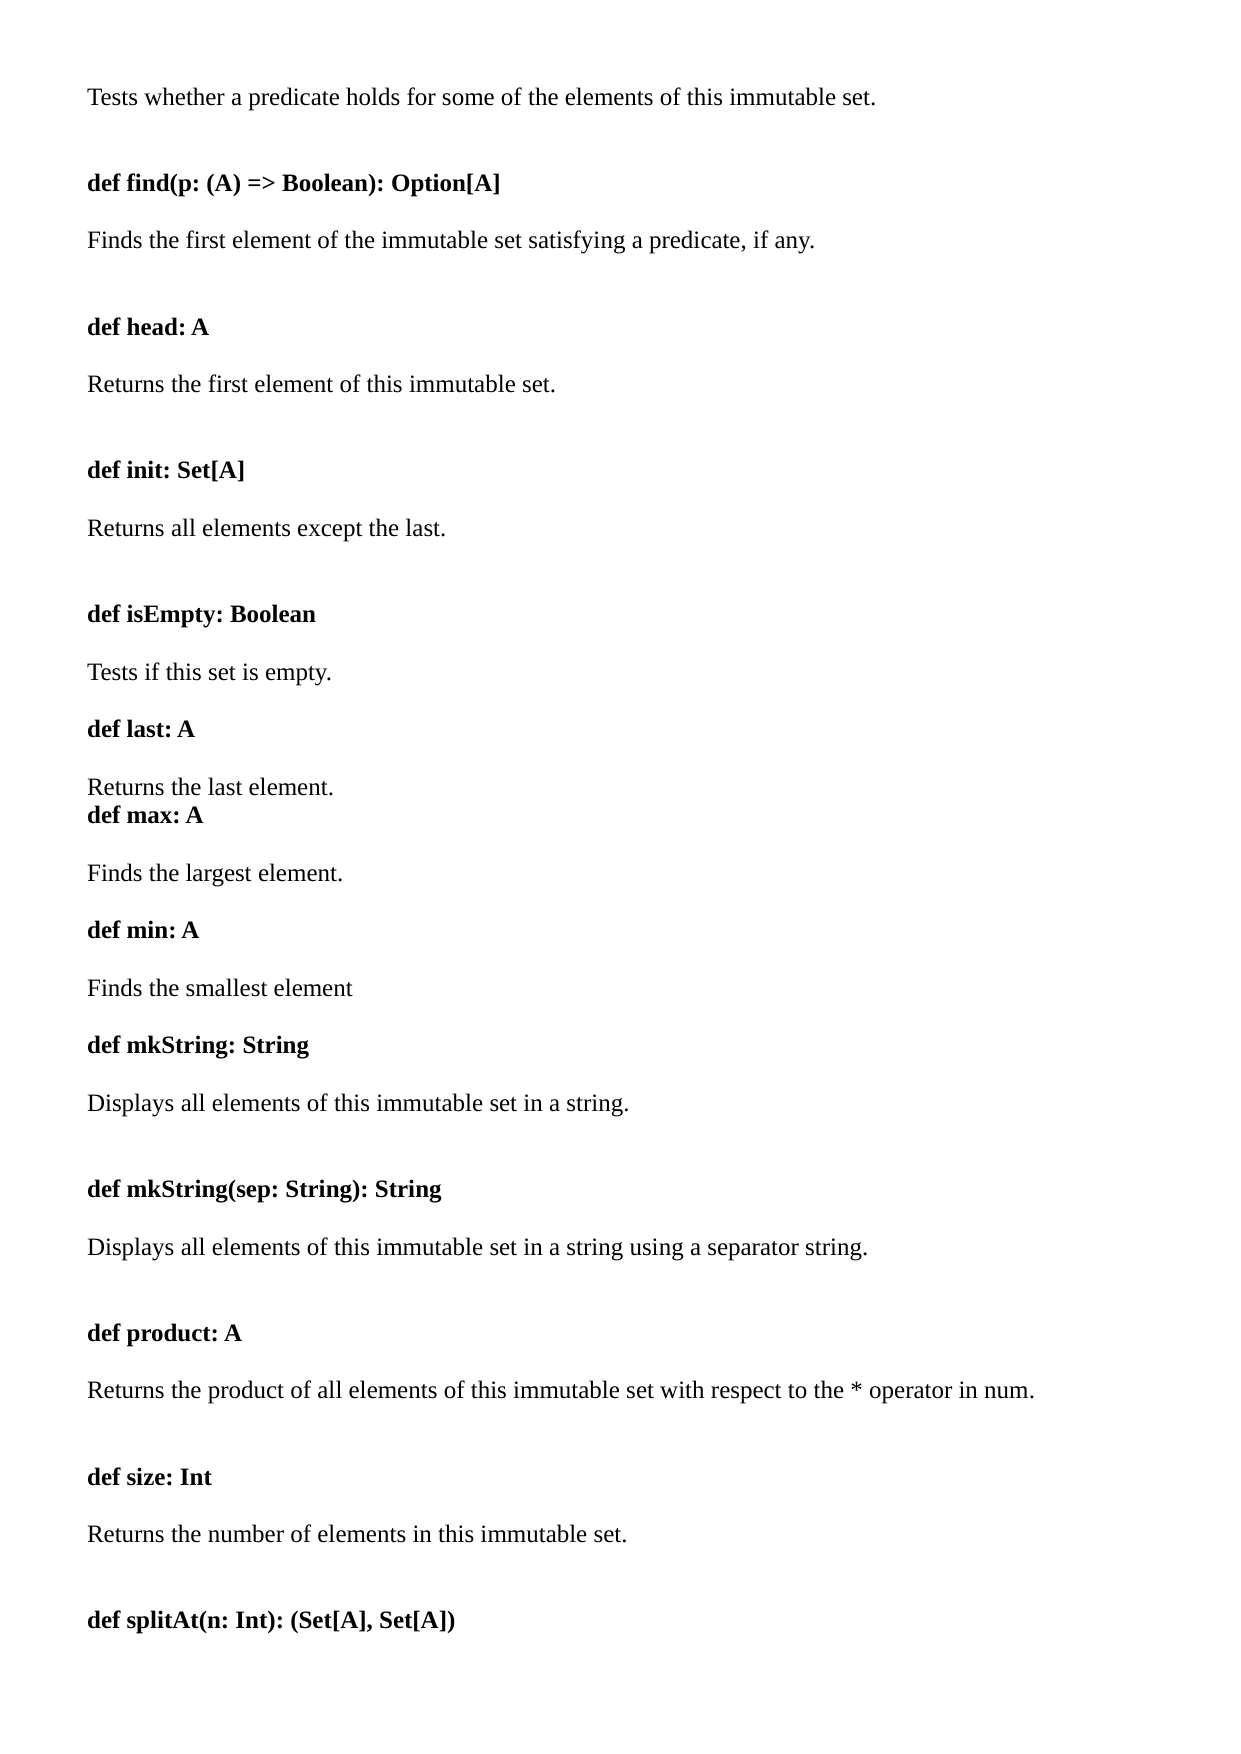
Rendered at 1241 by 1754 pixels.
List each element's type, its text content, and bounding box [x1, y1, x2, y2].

text def mkString: String [87, 1030, 1155, 1059]
text Finds the first element of the immutable set satisfying a predicate, if any. [87, 225, 1155, 254]
text def product: A [87, 1318, 1155, 1347]
text def find(p: (A) => Boolean): Option[A] [87, 168, 1155, 197]
text Displays all elements of this immutable set in a string. [87, 1088, 1155, 1117]
text def isEmpty: Boolean [87, 599, 1155, 628]
text def min: A [87, 915, 1155, 944]
text Tests if this set is empty. [87, 657, 1155, 685]
text Finds the smallest element [87, 973, 1155, 1002]
text def size: Int [87, 1462, 1155, 1490]
text def splitAt(n: Int): (Set[A], Set[A]) [87, 1605, 1155, 1634]
text Returns all elements except the last. [87, 513, 1155, 542]
text def max: A [87, 800, 1155, 829]
text Returns the first element of this immutable set. [87, 369, 1155, 398]
text Returns the product of all elements of this immutable set with respect to the * operator in num. [87, 1375, 1155, 1404]
text def init: Set[A] [87, 455, 1155, 484]
text Tests whether a predicate holds for some of the elements of this immutable set. [87, 82, 1155, 110]
text Finds the largest element. [87, 858, 1155, 887]
text def last: A [87, 714, 1155, 743]
text Displays all elements of this immutable set in a string using a separator string. [87, 1232, 1155, 1260]
text Returns the last element. [87, 772, 1155, 800]
text Returns the number of elements in this immutable set. [87, 1519, 1155, 1548]
text def mkString(sep: String): String [87, 1174, 1155, 1203]
text def head: A [87, 312, 1155, 340]
